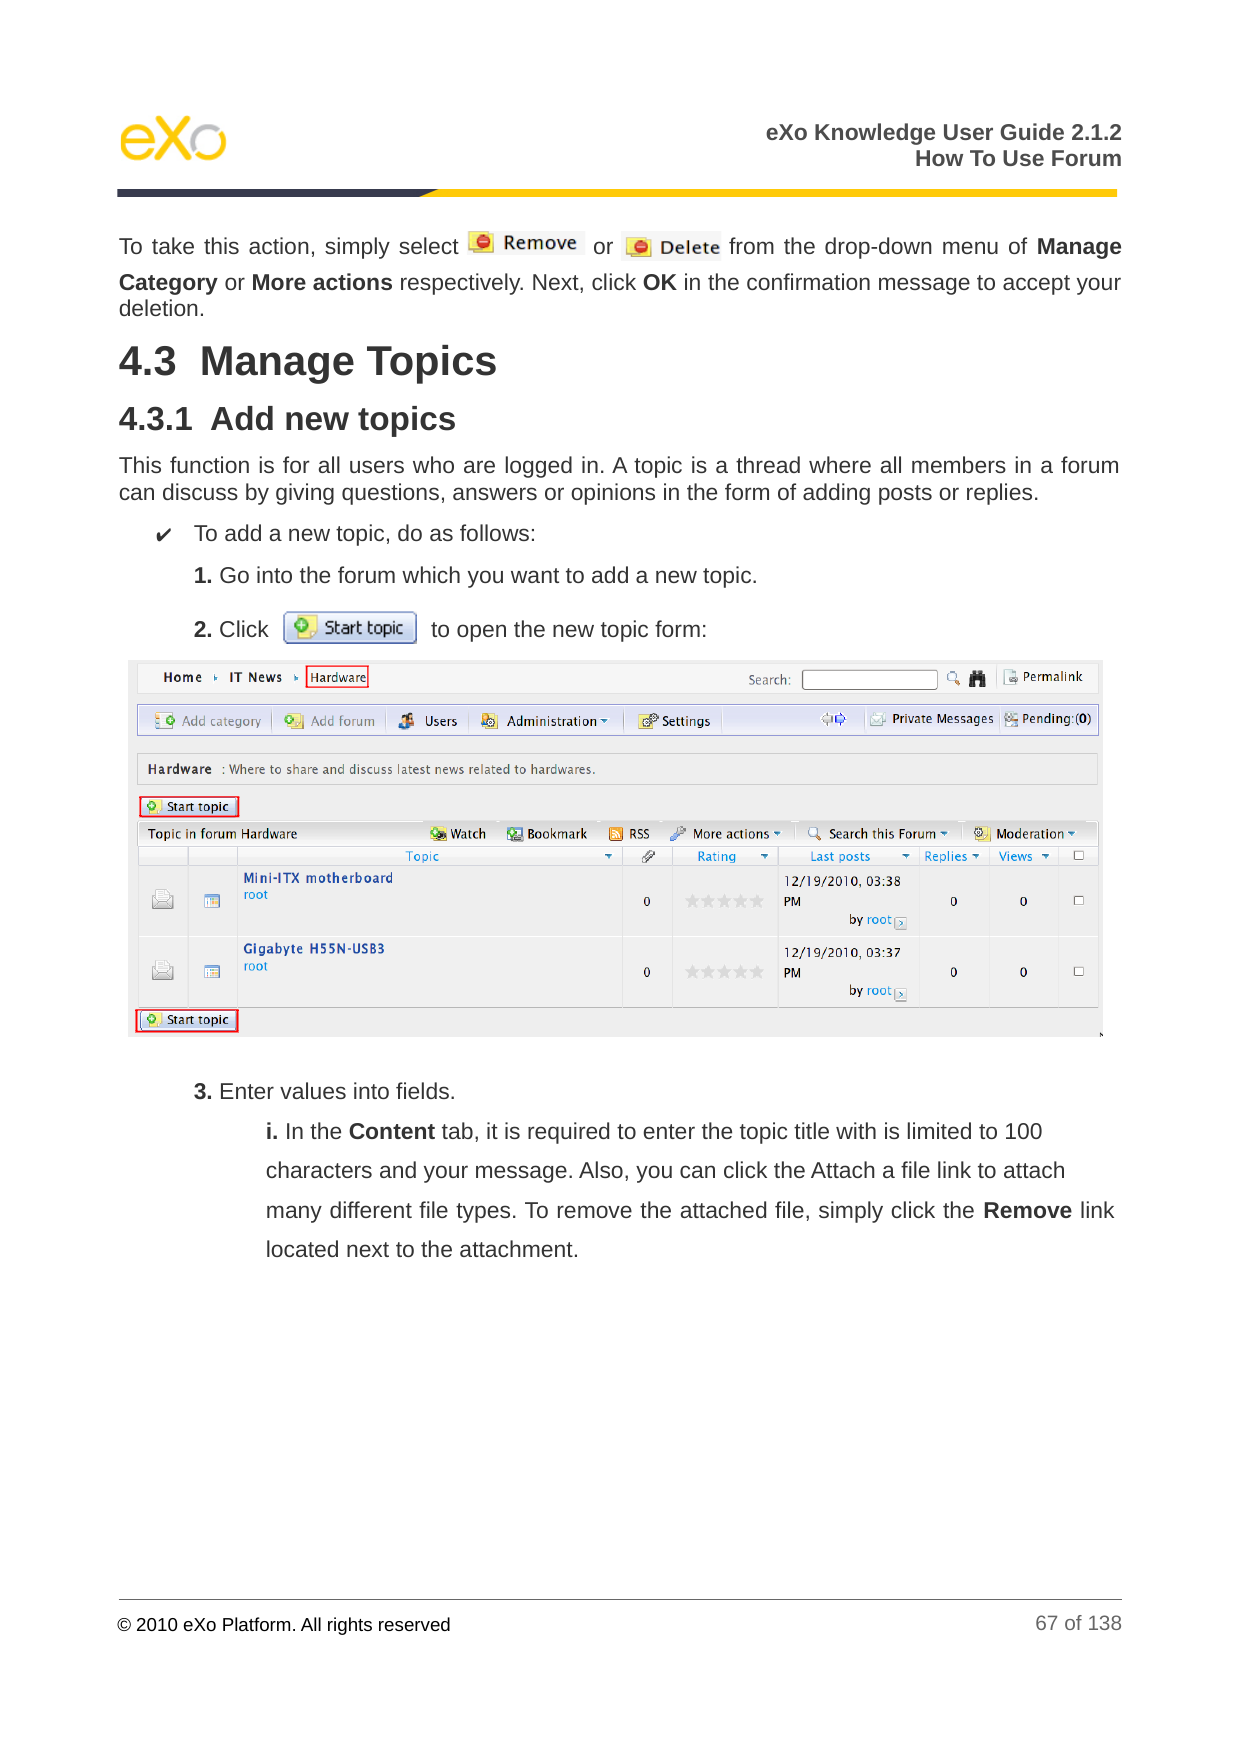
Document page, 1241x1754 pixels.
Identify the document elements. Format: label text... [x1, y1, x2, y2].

list 2. Click to open the new topic form: [156, 603, 1122, 651]
list 3. Enter values into fields. [156, 1078, 1122, 1104]
text To take this action, simply selectorfrom the drop-down menu of Manage Category or More actions respectively. Next, click OK in the confirmation message to accept your deletion. [118, 223, 1122, 321]
picture [117, 189, 1118, 197]
picture [466, 231, 586, 255]
picture [120, 115, 227, 161]
subtitle Add new topics [118, 399, 1122, 437]
text This function is for all users who are logged in. A topic is a thread where all members in a forum can discuss by giving questions, answers or opinions in the form of adding posts or replies. [118, 452, 1122, 505]
picture [620, 231, 722, 261]
list To add a new topic, do as follows: [156, 520, 1122, 547]
text i. In the Content tab, it is required to enter the topic title with is limited to 100 characters and your message. Also, you can click the Attach a file link to attach many different file types. To remove the attached file, simply click the Remove link located next to the attachment. [118, 1118, 1122, 1262]
picture [128, 660, 1103, 1037]
subtitle Manage Topics [118, 336, 1122, 384]
list 1. Go into the forum which you want to add a new topic. [156, 562, 1122, 588]
picture [282, 610, 417, 644]
